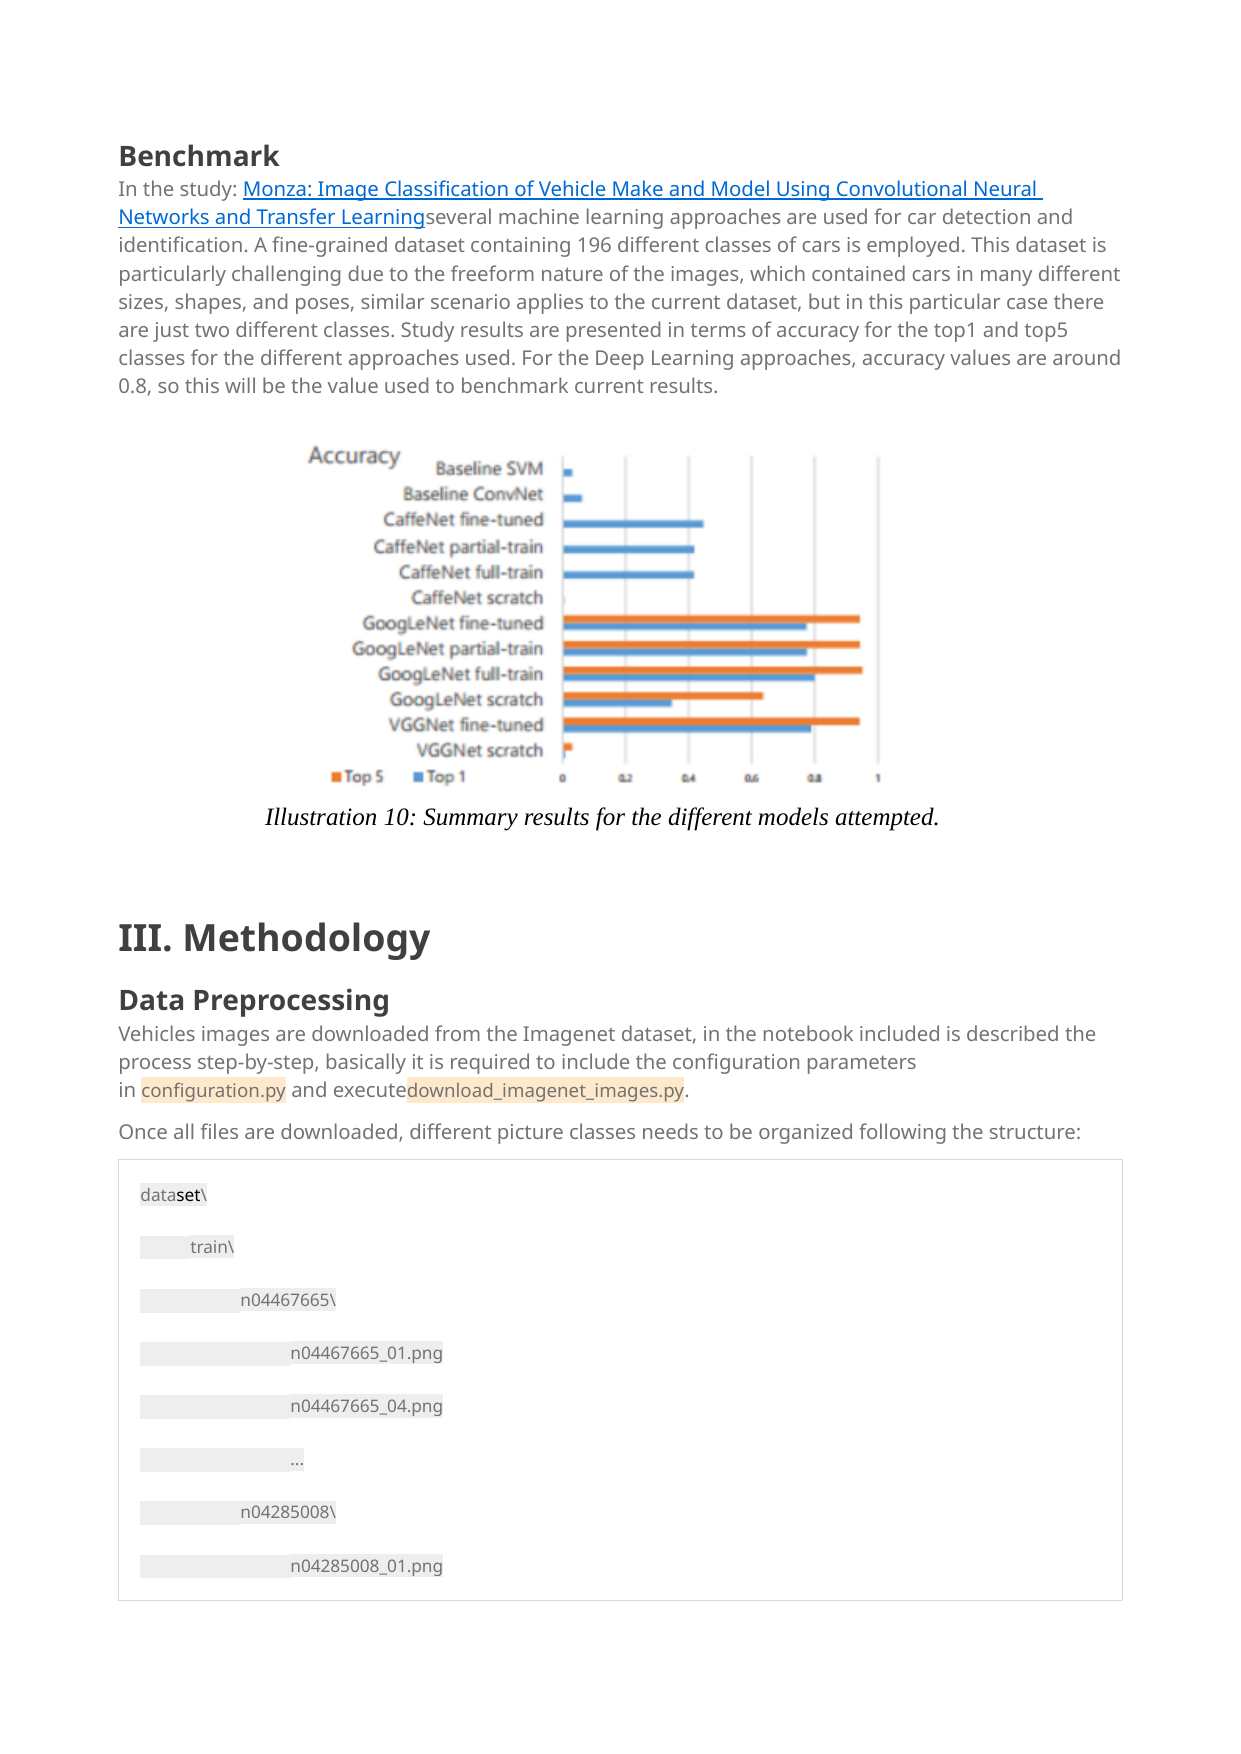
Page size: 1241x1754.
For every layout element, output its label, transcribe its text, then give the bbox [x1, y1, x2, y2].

text n04285008\ [119, 1478, 1122, 1525]
text Once all files are downloaded, different picture classes needs to be organized following the structure: [118, 1117, 1122, 1145]
text n04285008_01.png [119, 1531, 1122, 1600]
text Illustration 10: Summary results for the different models attempted. [265, 803, 976, 831]
text n04467665_01.png [119, 1319, 1122, 1366]
text n04467665\ [119, 1266, 1122, 1313]
text Vehicles images are downloaded from the Imagenet dataset, in the notebook included is described the process step-by-step, basically it is required to include the configuration parameters in configuration.py and executedownload_imagenet_images.py. [118, 1019, 1122, 1103]
text ... [119, 1425, 1122, 1472]
subtitle Data Preprocessing [118, 962, 1122, 1019]
subtitle Benchmark [118, 118, 1122, 174]
text train\ [119, 1212, 1122, 1259]
text dataset\ [119, 1160, 1122, 1206]
text n04467665_04.png [119, 1372, 1122, 1419]
text In the study: Monza: Image Classification of Vehicle Make and Model Using Convolutional Neural Networks and Transfer Learningseveral machine learning approaches are used for car detection and identification. A fine-grained dataset containing 196 different classes of cars is employed. This dataset is particularly challenging due to the freeform nature of the images, which contained cars in many different sizes, shapes, and poses, similar scenario applies to the current dataset, but in this particular case there are just two different classes. Study results are presented in terms of accuracy for the top1 and top5 classes for the different approaches used. For the Deep Learning approaches, accuracy values are around 0.8, so this will be the value used to benchmark current results. [118, 174, 1122, 399]
picture [264, 426, 976, 803]
subtitle III. Methodology [118, 906, 1122, 962]
